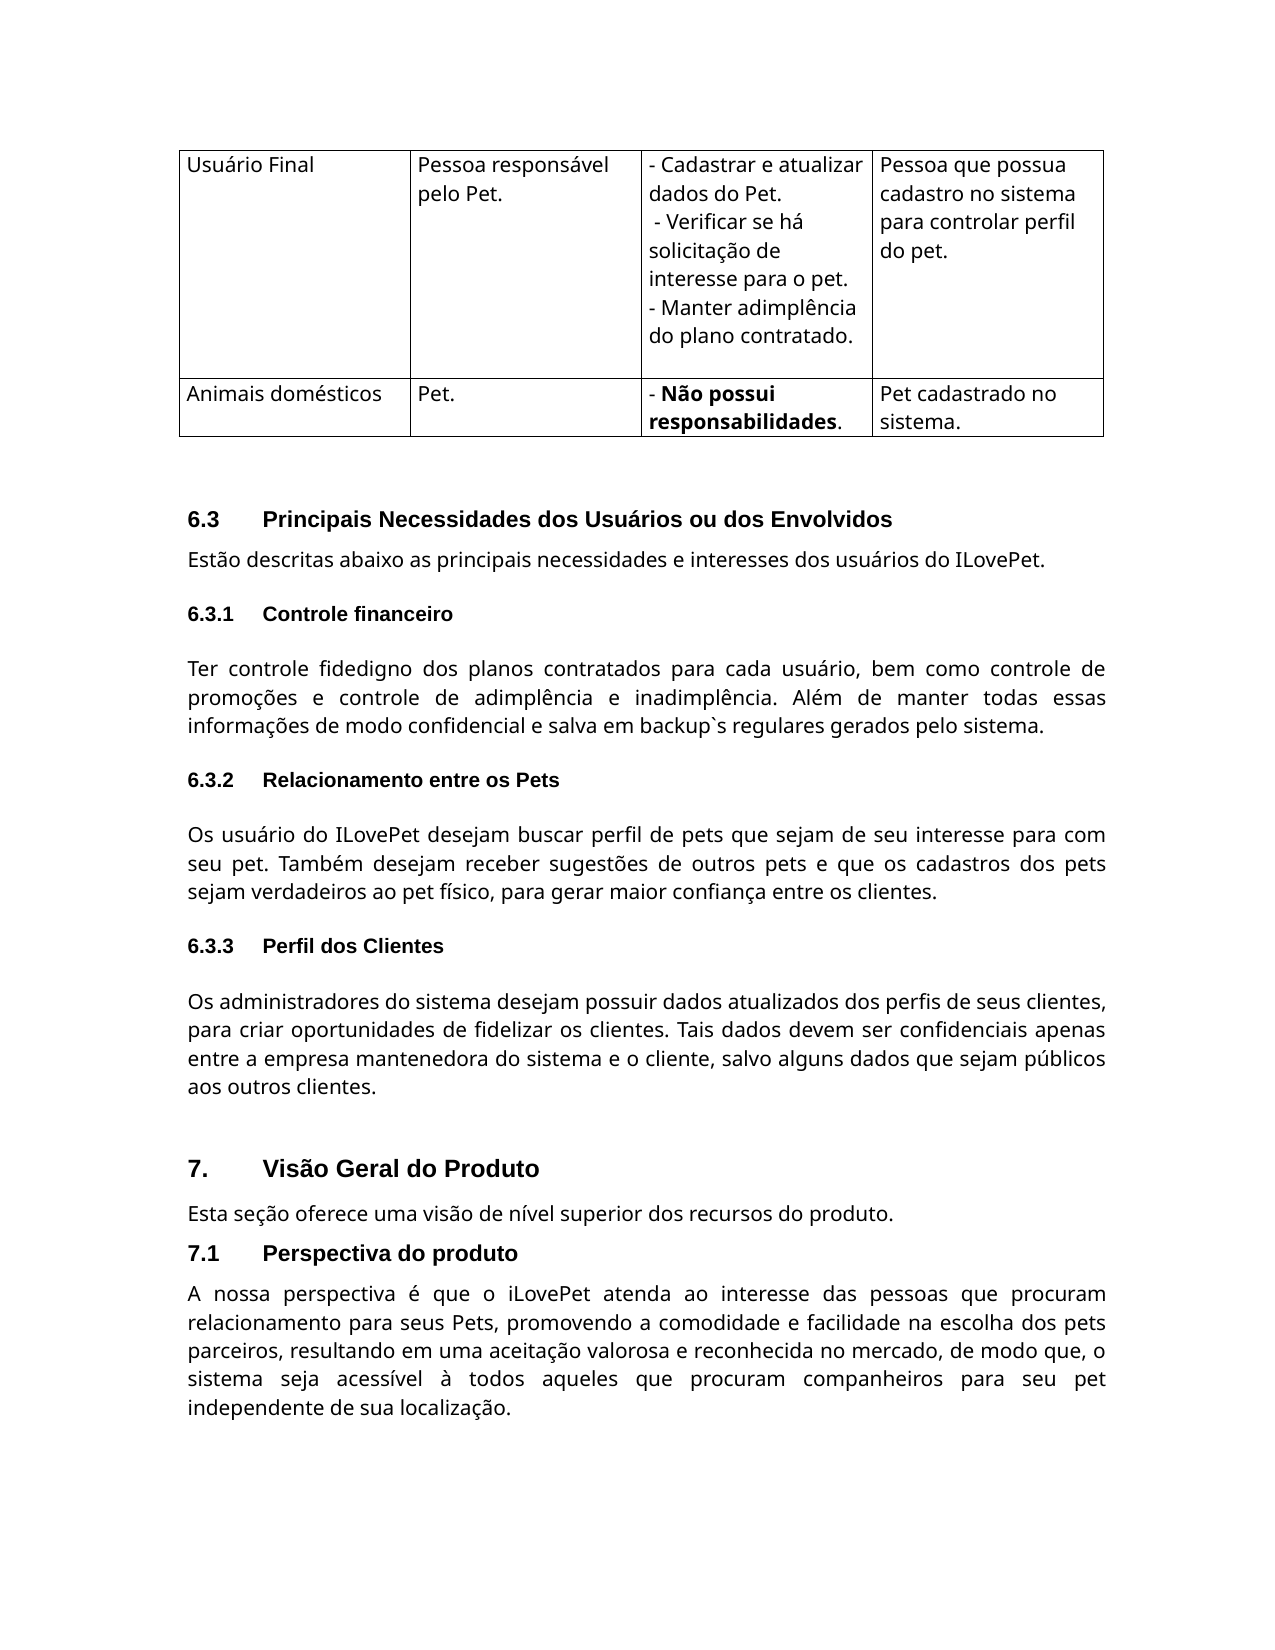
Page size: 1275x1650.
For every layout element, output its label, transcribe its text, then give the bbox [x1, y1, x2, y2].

subtitle Perspectiva do produto [187, 1240, 1107, 1267]
text Os administradores do sistema desejam possuir dados atualizados dos perfis de seus clientes, para criar oportunidades de fidelizar os clientes. Tais dados devem ser confidenciais apenas entre a empresa mantenedora do sistema e o cliente, salvo alguns dados que sejam públicos aos outros clientes. [187, 987, 1107, 1101]
table_cell - Não possui responsabilidades. [642, 379, 872, 436]
table_cell Pet. [411, 379, 641, 436]
subtitle Controle financeiro [187, 602, 1107, 626]
text Os usuário do ILovePet desejam buscar perfil de pets que sejam de seu interesse para com seu pet. Também desejam receber sugestões de outros pets e que os cadastros dos pets sejam verdadeiros ao pet físico, para gerar maior confiança entre os clientes. [187, 821, 1107, 906]
table_cell - Cadastrar e atualizar dados do Pet. - Verificar se há solicitação de interesse para o pet. - Manter adimplência do plano contratado. [642, 151, 872, 378]
text A nossa perspectiva é que o iLovePet atenda ao interesse das pessoas que procuram relacionamento para seus Pets, promovendo a comodidade e facilidade na escolha dos pets parceiros, resultando em uma aceitação valorosa e reconhecida no mercado, de modo que, o sistema seja acessível à todos aqueles que procuram companheiros para seu pet independente de sua localização. [187, 1279, 1107, 1421]
table_cell Pet cadastrado no sistema. [873, 379, 1103, 436]
subtitle Visão Geral do Produto [187, 1154, 1107, 1183]
subtitle Principais Necessidades dos Usuários ou dos Envolvidos [187, 506, 1107, 533]
table_cell Pessoa responsável pelo Pet. [411, 151, 641, 378]
subtitle Perfil dos Clientes [187, 934, 1107, 958]
table_cell Usuário Final [180, 151, 410, 378]
table_cell Animais domésticos [180, 379, 410, 436]
text Ter controle fidedigno dos planos contratados para cada usuário, bem como controle de promoções e controle de adimplência e inadimplência. Além de manter todas essas informações de modo confidencial e salva em backup`s regulares gerados pelo sistema. [187, 654, 1107, 740]
table_cell Pessoa que possua cadastro no sistema para controlar perfil do pet. [873, 151, 1103, 378]
text Estão descritas abaixo as principais necessidades e interesses dos usuários do ILovePet. [187, 545, 1107, 574]
text Esta seção oferece uma visão de nível superior dos recursos do produto. [187, 1199, 1107, 1228]
subtitle Relacionamento entre os Pets [187, 768, 1107, 792]
